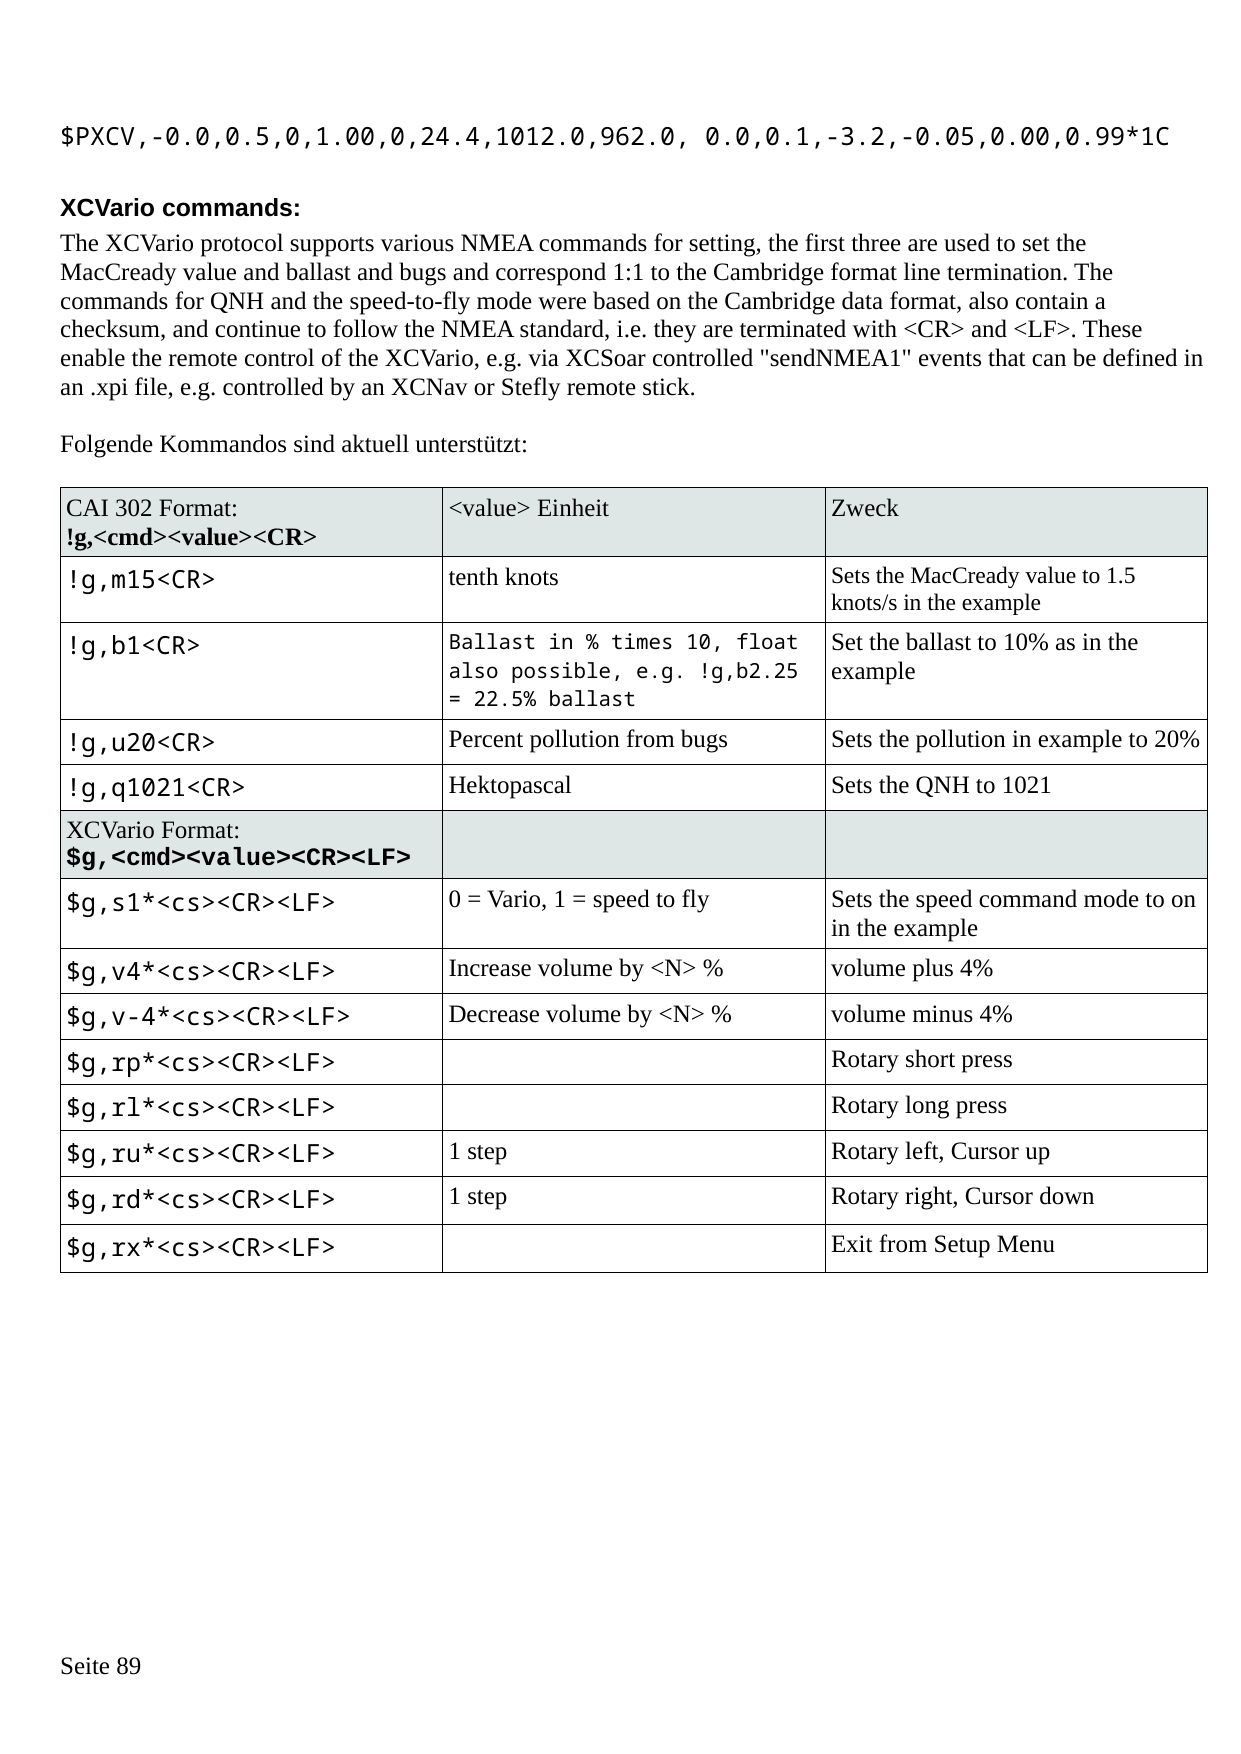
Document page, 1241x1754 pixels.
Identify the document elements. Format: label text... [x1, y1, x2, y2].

table_cell Hektopascal [443, 765, 825, 810]
table_cell Rotary right, Cursor down [826, 1177, 1207, 1224]
table_cell 0 = Vario, 1 = speed to fly [443, 879, 825, 947]
table_cell Exit from Setup Menu [826, 1225, 1207, 1272]
table_cell $g,rl*<cs><CR><LF> [61, 1085, 442, 1130]
table_cell $g,v4*<cs><CR><LF> [61, 949, 442, 993]
table_cell [826, 811, 1207, 878]
table_cell Sets the MacCready value to 1.5 knots/s in the example [826, 557, 1207, 622]
table_cell Sets the QNH to 1021 [826, 765, 1207, 810]
table_cell volume minus 4% [826, 994, 1207, 1039]
table_cell Rotary short press [826, 1040, 1207, 1084]
table_cell XCVario Format: $g,<cmd><value><CR><LF> [61, 811, 442, 878]
table_cell $g,rd*<cs><CR><LF> [61, 1177, 442, 1224]
table_cell Sets the speed command mode to on in the example [826, 879, 1207, 947]
table_cell Rotary left, Cursor up [826, 1131, 1207, 1176]
table_cell Ballast in % times 10, float also possible, e.g. !g,b2.25 = 22.5% ballast [443, 623, 825, 718]
table_cell Percent pollution from bugs [443, 720, 825, 764]
text The XCVario protocol supports various NMEA commands for setting, the first three are used to set the MacCready value and ballast and bugs and correspond 1:1 to the Cambridge format line termination. The commands for QNH and the speed-to-fly mode were based on the Cambridge data format, also contain a checksum, and continue to follow the NMEA standard, i.e. they are terminated with <CR> and <LF>. These enable the remote control of the XCVario, e.g. via XCSoar controlled "sendNMEA1" events that can be defined in an .xpi file, e.g. controlled by an XCNav or Stefly remote stick. [60, 228, 1207, 401]
table_cell volume plus 4% [826, 949, 1207, 993]
table_cell Set the ballast to 10% as in the example [826, 623, 1207, 718]
table_cell !g,q1021<CR> [61, 765, 442, 810]
table_header <value> Einheit [443, 488, 825, 556]
table_cell $g,rx*<cs><CR><LF> [61, 1225, 442, 1272]
table_cell Sets the pollution in example to 20% [826, 720, 1207, 764]
table_cell tenth knots [443, 557, 825, 622]
table_cell $g,s1*<cs><CR><LF> [61, 879, 442, 947]
table_cell [443, 1085, 825, 1130]
table_cell $g,rp*<cs><CR><LF> [61, 1040, 442, 1084]
table_cell [443, 811, 825, 878]
table_cell !g,u20<CR> [61, 720, 442, 764]
table_cell [443, 1040, 825, 1084]
table_header CAI 302 Format: !g,<cmd><value><CR> [61, 488, 442, 556]
table_header Zweck [826, 488, 1207, 556]
table_cell !g,m15<CR> [61, 557, 442, 622]
text $PXCV,-0.0,0.5,0,1.00,0,24.4,1012.0,962.0, 0.0,0.1,-3.2,-0.05,0.00,0.99*1C [60, 118, 1207, 152]
subtitle XCVario commands: [60, 193, 1207, 222]
table_cell $g,ru*<cs><CR><LF> [61, 1131, 442, 1176]
table_cell 1 step [443, 1177, 825, 1224]
table_cell !g,b1<CR> [61, 623, 442, 718]
table_cell Rotary long press [826, 1085, 1207, 1130]
table_cell Increase volume by <N> % [443, 949, 825, 993]
table_cell Decrease volume by <N> % [443, 994, 825, 1039]
table_cell $g,v-4*<cs><CR><LF> [61, 994, 442, 1039]
table_cell [443, 1225, 825, 1272]
text Folgende Kommandos sind aktuell unterstützt: [60, 429, 1207, 458]
table_cell 1 step [443, 1131, 825, 1176]
